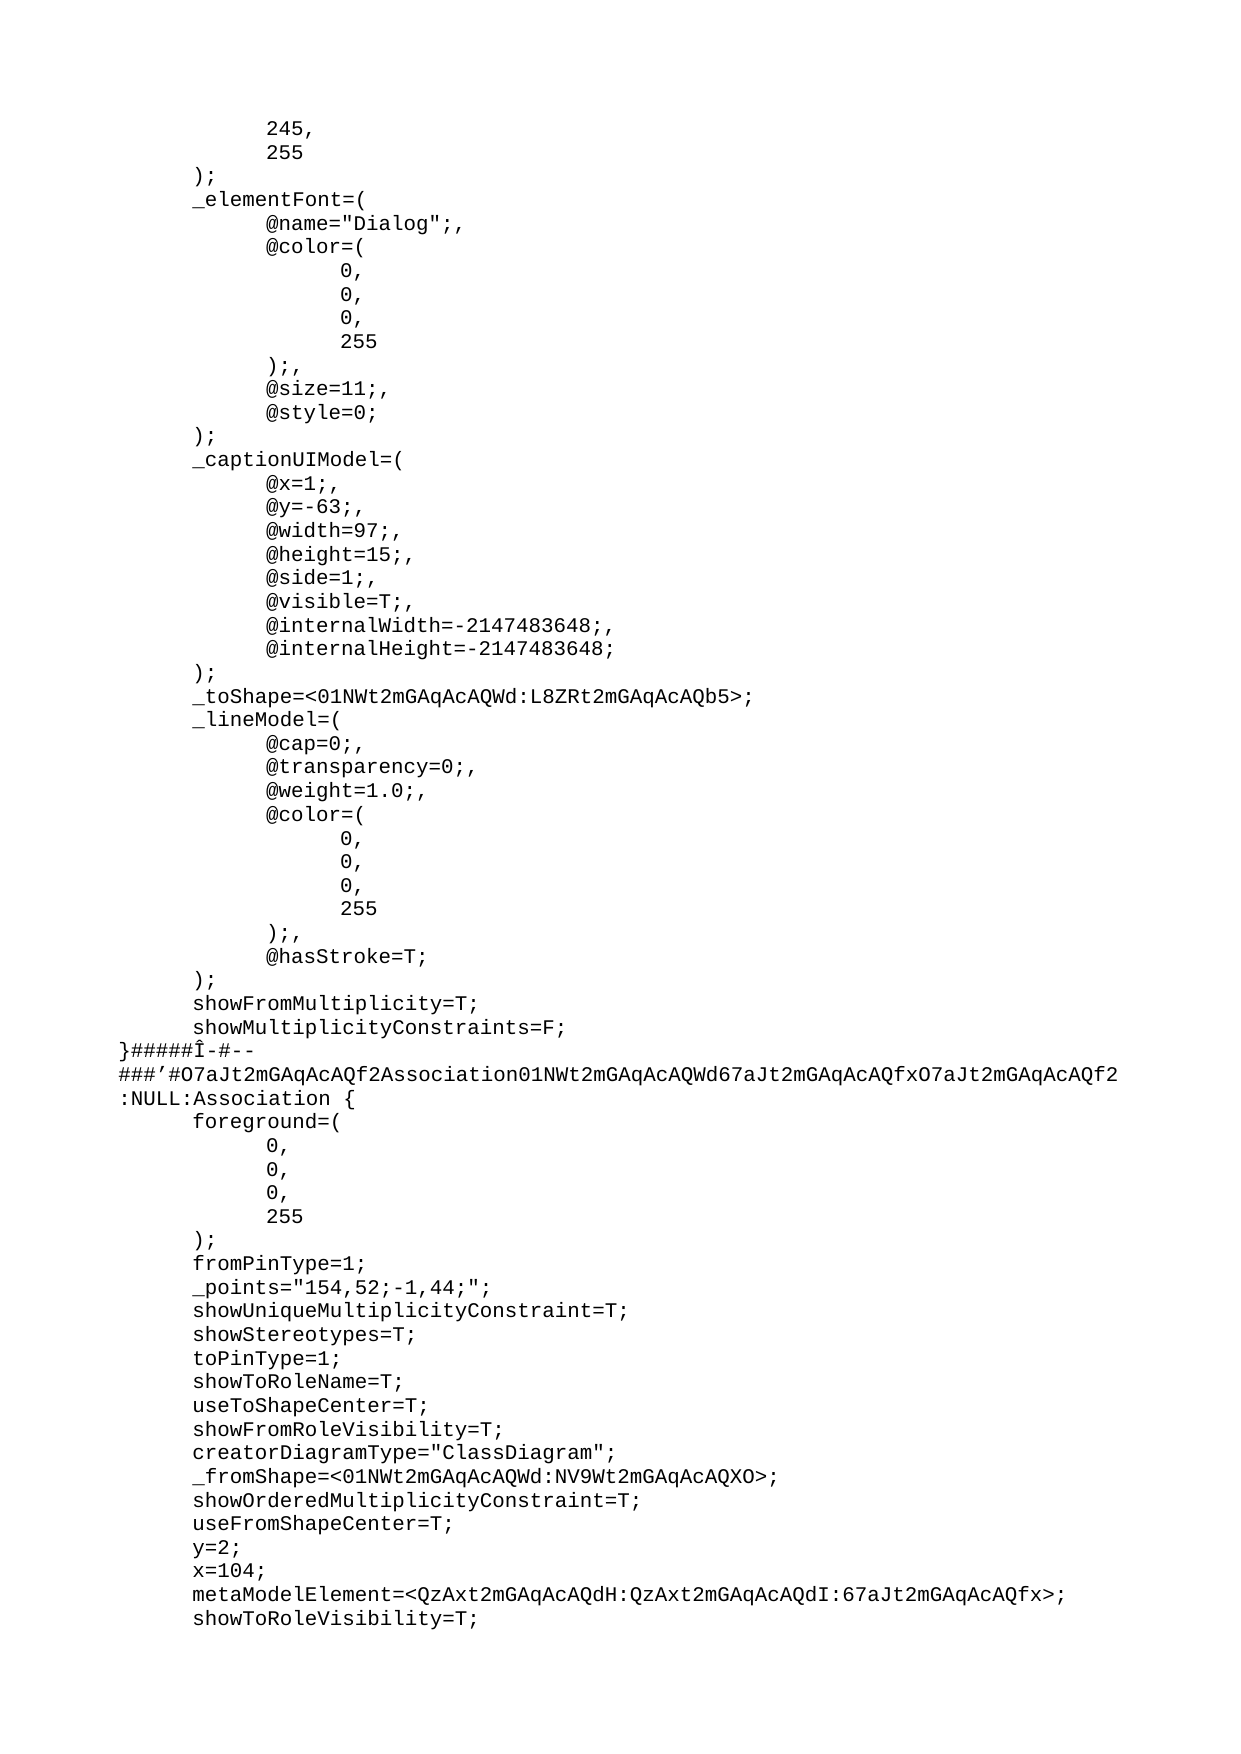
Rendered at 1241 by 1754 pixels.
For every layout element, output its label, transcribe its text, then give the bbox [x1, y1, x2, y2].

text 245, 255 ); _elementFont=( @name="Dialog";, @color=( 0, 0, 0, 255 );, @size=11;, @style=0; ); _captionUIModel=( @x=1;, @y=-63;, @width=97;, @height=15;, @side=1;, @visible=T;, @internalWidth=-2147483648;, @internalHeight=-2147483648; ); _toShape=<01NWt2mGAqAcAQWd:L8ZRt2mGAqAcAQb5>; _lineModel=( @cap=0;, @transparency=0;, @weight=1.0;, @color=( 0, 0, 0, 255 );, @hasStroke=T; ); showFromMultiplicity=T; showMultiplicityConstraints=F; }#####Î-#--###’#O7aJt2mGAqAcAQf2Association01NWt2mGAqAcAQWd67aJt2mGAqAcAQfxO7aJt2mGAqAcAQf2:NULL:Association { foreground=( 0, 0, 0, 255 ); fromPinType=1; _points="154,52;-1,44;"; showUniqueMultiplicityConstraint=T; showStereotypes=T; toPinType=1; showToRoleName=T; useToShapeCenter=T; showFromRoleVisibility=T; creatorDiagramType="ClassDiagram"; _fromShape=<01NWt2mGAqAcAQWd:NV9Wt2mGAqAcAQXO>; showOrderedMultiplicityConstraint=T; useFromShapeCenter=T; y=2; x=104; metaModelElement=<QzAxt2mGAqAcAQdH:QzAxt2mGAqAcAQdI:67aJt2mGAqAcAQfx>; showToRoleVisibility=T; [118, 118, 1122, 1631]
